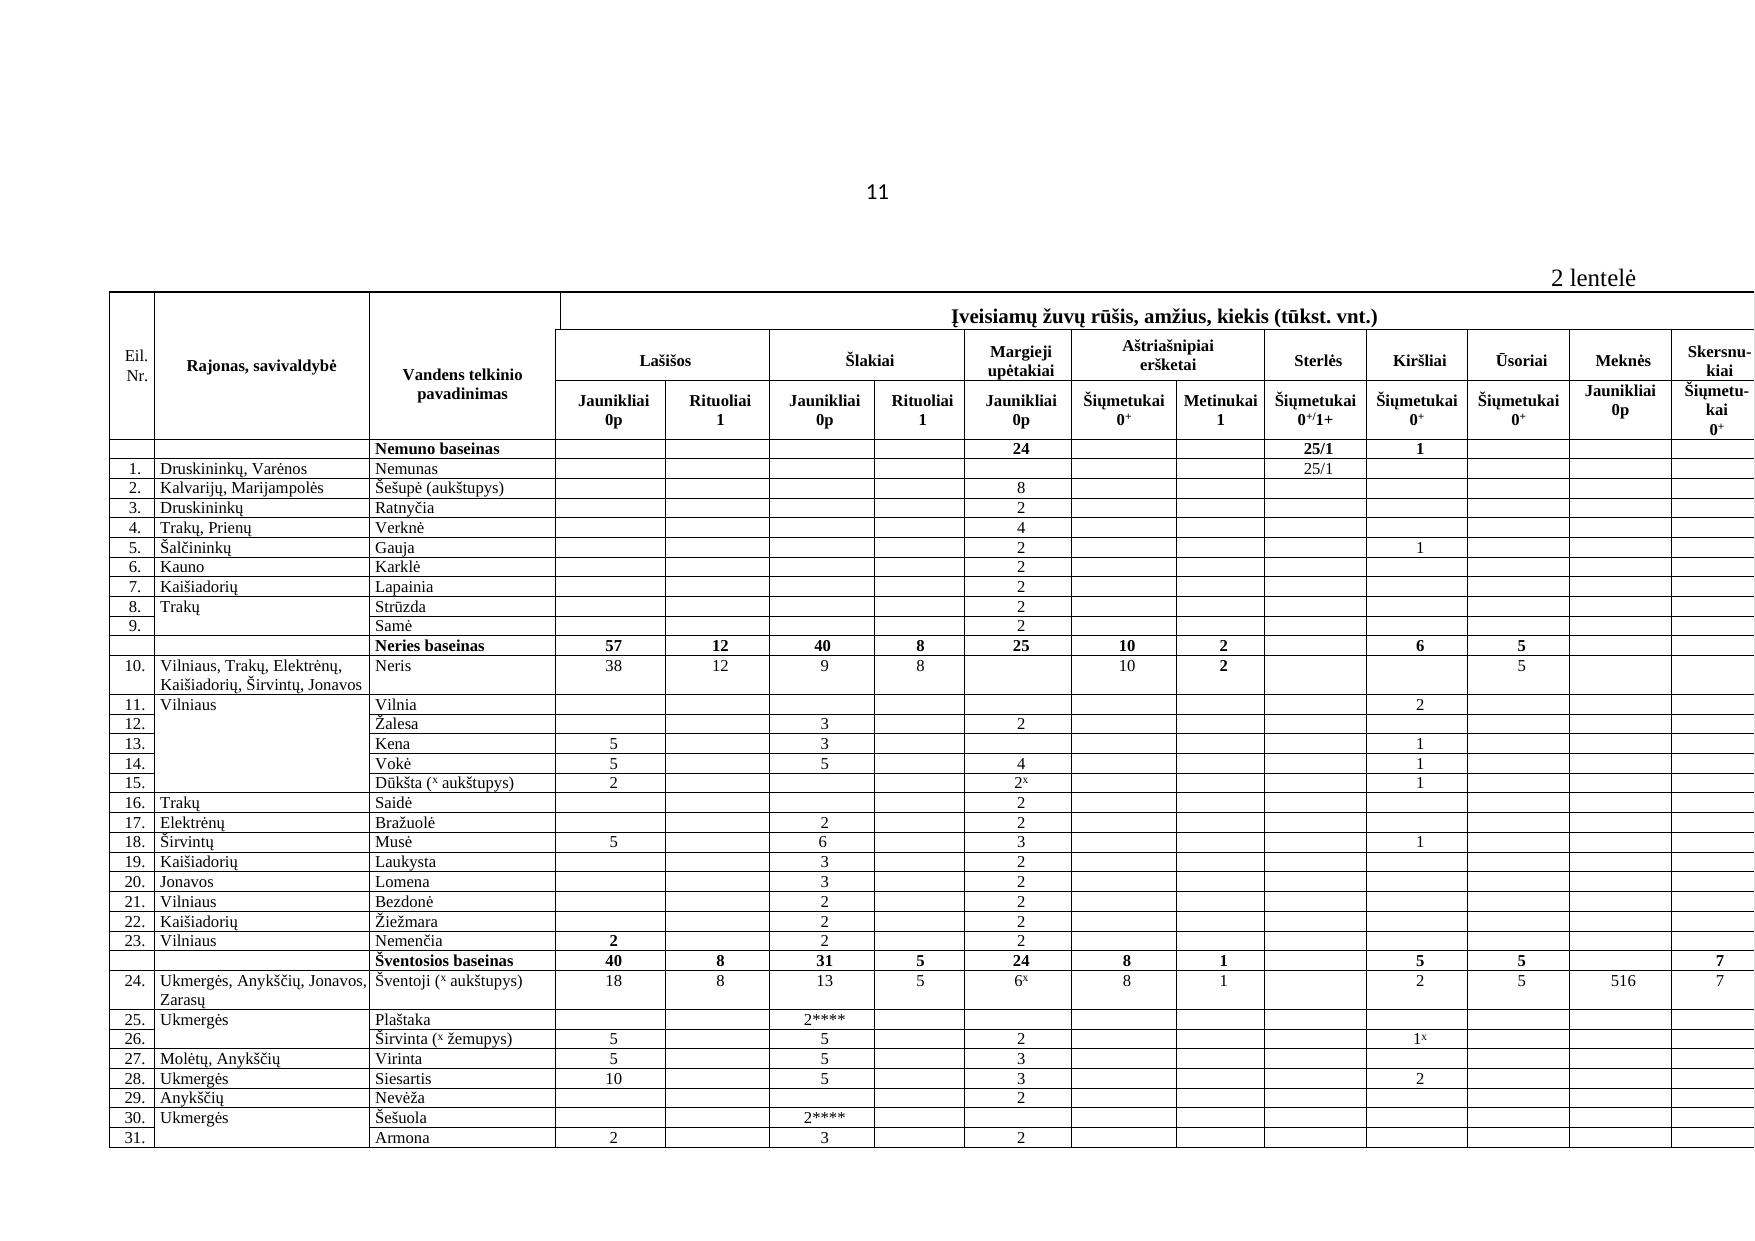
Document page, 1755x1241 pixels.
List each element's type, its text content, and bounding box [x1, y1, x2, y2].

table_cell [875, 1049, 964, 1068]
table_cell 5 [1468, 971, 1569, 1009]
table_cell 5. [110, 538, 154, 557]
table_cell [1468, 774, 1569, 792]
table_cell [1265, 932, 1366, 950]
table_cell Trakų [155, 597, 369, 635]
table_cell [666, 440, 769, 458]
table_cell 2 [965, 932, 1071, 950]
table_cell Lapainia [370, 577, 555, 596]
table_cell [770, 695, 874, 713]
table_cell [1367, 597, 1467, 616]
table_cell 28. [110, 1069, 154, 1088]
table_cell 38 [556, 656, 665, 694]
table_cell 5 [1468, 656, 1569, 694]
table_cell [965, 459, 1071, 478]
table_cell [1367, 518, 1467, 537]
table_cell Lašišos [556, 330, 769, 380]
table_cell 5 [1468, 951, 1569, 970]
table_cell Aštriašnipiai eršketai [1072, 330, 1264, 380]
table_cell [666, 774, 769, 792]
table_cell Nemunas [370, 459, 555, 478]
table_cell [1570, 459, 1671, 478]
table_cell [1672, 577, 1754, 596]
table_cell [1672, 833, 1754, 851]
table_cell [666, 892, 769, 911]
table_cell Vandens telkinio pavadinimas [370, 329, 555, 438]
table_cell [666, 499, 769, 517]
table_cell [1672, 1108, 1754, 1127]
table_cell Bražuolė [370, 813, 555, 832]
table_cell Šiųmetukai 0+ [1468, 381, 1569, 438]
table_cell [875, 499, 964, 517]
table_cell 26. [110, 1030, 154, 1048]
table_cell [1367, 499, 1467, 517]
table_cell Karklė [370, 558, 555, 576]
table_cell 2 [770, 912, 874, 931]
table_cell 10. [110, 656, 154, 694]
table_header Eil. Nr. [110, 293, 154, 438]
table_cell [1672, 734, 1754, 753]
table_cell [875, 597, 964, 616]
table_cell 2 [556, 932, 665, 950]
table_cell [666, 1049, 769, 1068]
table_cell [770, 499, 874, 517]
table_cell [556, 695, 665, 713]
table_cell [1177, 912, 1264, 931]
table_cell 2 [1367, 1069, 1467, 1088]
table_cell [1672, 558, 1754, 576]
table_cell [1570, 1010, 1671, 1028]
table_cell Vokė [370, 754, 555, 773]
table_cell [875, 558, 964, 576]
table_cell 5 [770, 1049, 874, 1068]
table_cell [875, 734, 964, 753]
table_cell 3 [770, 715, 874, 733]
table_cell Ūsoriai [1468, 330, 1569, 380]
table_cell [1672, 1128, 1754, 1147]
table_cell 2 [965, 912, 1071, 931]
table_cell [556, 518, 665, 537]
table_cell [1468, 479, 1569, 497]
table_cell [1570, 636, 1671, 655]
table_cell 1 [1367, 754, 1467, 773]
table_cell [1570, 715, 1671, 733]
table_cell [1468, 538, 1569, 557]
table_cell [1468, 833, 1569, 851]
table_cell Trakų, Prienų [155, 518, 369, 537]
table_cell Plaštaka [370, 1010, 555, 1028]
table_cell [1072, 459, 1176, 478]
table_cell 2 [556, 774, 665, 792]
table_cell [1468, 932, 1569, 950]
table_cell [965, 1108, 1071, 1127]
table_cell [1177, 538, 1264, 557]
table_cell [1265, 479, 1366, 497]
table_cell [875, 479, 964, 497]
table_cell [1570, 656, 1671, 694]
table_cell [1177, 459, 1264, 478]
table_cell [666, 695, 769, 713]
table_cell [1072, 813, 1176, 832]
table_cell [1265, 636, 1366, 655]
table_cell Žalesa [370, 715, 555, 733]
table_cell 5 [556, 734, 665, 753]
table_cell [875, 440, 964, 458]
table_cell Šlakiai [770, 330, 964, 380]
table_cell 6x [965, 971, 1071, 1009]
table_cell [965, 656, 1071, 694]
table_cell 1 [1367, 538, 1467, 557]
table_cell [1367, 1010, 1467, 1028]
table_cell [1468, 892, 1569, 911]
table_cell [875, 774, 964, 792]
table_cell 20. [110, 872, 154, 891]
table_cell [1265, 912, 1366, 931]
table_cell [1570, 793, 1671, 812]
table_cell [666, 558, 769, 576]
table_cell Kaišiadorių [155, 577, 369, 596]
table_cell 2 [965, 1030, 1071, 1048]
table_cell [1468, 813, 1569, 832]
table_cell [1265, 872, 1366, 891]
table_cell [1672, 1089, 1754, 1107]
table_cell 1x [1367, 1030, 1467, 1048]
table_cell [1570, 1069, 1671, 1088]
table_cell [1265, 538, 1366, 557]
table_cell 8 [1072, 951, 1176, 970]
table_cell 1. [110, 459, 154, 478]
table_cell [1265, 774, 1366, 792]
table_cell Vilniaus, Trakų, Elektrėnų, Kaišiadorių, Širvintų, Jonavos [155, 656, 369, 694]
table_cell 9. [110, 617, 154, 635]
table_cell Dūkšta (x aukštupys) [370, 774, 555, 792]
table_cell [1177, 479, 1264, 497]
table_cell Elektrėnų [155, 813, 369, 832]
table_cell [1072, 872, 1176, 891]
table_cell [1570, 440, 1671, 458]
table_cell [1072, 1108, 1176, 1127]
table_cell [1570, 1030, 1671, 1048]
table_cell 25/1 [1265, 459, 1366, 478]
table_cell Nemuno baseinas [370, 440, 555, 458]
table_cell 2**** [770, 1010, 874, 1028]
table_cell 2 [965, 793, 1071, 812]
table_cell [1265, 1128, 1366, 1147]
table_cell [1177, 872, 1264, 891]
table_cell Rituoliai 1 [875, 381, 964, 438]
table_cell [556, 538, 665, 557]
table_cell 1 [1367, 774, 1467, 792]
table_cell 25. [110, 1010, 154, 1028]
table_cell 11. [110, 695, 154, 713]
table_cell [1072, 1010, 1176, 1028]
table_cell [556, 892, 665, 911]
table_cell 4 [965, 518, 1071, 537]
table_cell 7 [1672, 971, 1754, 1009]
table_cell [556, 479, 665, 497]
table_cell [1177, 1049, 1264, 1068]
table_cell [1672, 440, 1754, 458]
table_cell [1072, 774, 1176, 792]
table_cell [1468, 558, 1569, 576]
table_cell [666, 853, 769, 871]
table_cell [1265, 734, 1366, 753]
table_cell 12 [666, 656, 769, 694]
table_cell [556, 597, 665, 616]
table_cell [1570, 499, 1671, 517]
table_cell [965, 1010, 1071, 1028]
table_cell Verknė [370, 518, 555, 537]
table_cell [1570, 577, 1671, 596]
table_cell [1072, 1049, 1176, 1068]
table_cell [1570, 1128, 1671, 1147]
table_cell 5 [1367, 951, 1467, 970]
table_cell [1570, 1108, 1671, 1127]
table_cell [770, 558, 874, 576]
table_cell 5 [875, 951, 964, 970]
table_cell [875, 912, 964, 931]
table_cell Metinukai 1 [1177, 381, 1264, 438]
table_cell [1265, 1010, 1366, 1028]
table_cell [1672, 793, 1754, 812]
table_cell [1072, 479, 1176, 497]
table_cell [556, 459, 665, 478]
table_cell Kiršliai [1367, 330, 1467, 380]
table_cell [1468, 853, 1569, 871]
table_cell [1177, 617, 1264, 635]
table_cell Jonavos [155, 872, 369, 891]
table_cell [1468, 695, 1569, 713]
table_cell [965, 695, 1071, 713]
table_cell [666, 754, 769, 773]
table_cell [1177, 813, 1264, 832]
table_header [370, 293, 560, 328]
table_cell Šiųmetukai 0+ [1072, 381, 1176, 438]
table_cell 23. [110, 932, 154, 950]
table_cell [1672, 518, 1754, 537]
table_cell Margieji upėtakiai [965, 330, 1071, 380]
table_cell [1672, 774, 1754, 792]
table_cell [1265, 853, 1366, 871]
table_cell [1367, 1089, 1467, 1107]
table_cell [1265, 754, 1366, 773]
table_cell [556, 1010, 665, 1028]
table_cell [1570, 754, 1671, 773]
table_cell [1672, 597, 1754, 616]
table_cell [556, 440, 665, 458]
table_cell [1468, 872, 1569, 891]
table_cell [875, 695, 964, 713]
table_cell [875, 459, 964, 478]
table_cell [875, 617, 964, 635]
table_cell [1468, 440, 1569, 458]
table_cell [1072, 499, 1176, 517]
table_cell Molėtų, Anykščių [155, 1049, 369, 1068]
table_cell 13 [770, 971, 874, 1009]
table_cell [1367, 813, 1467, 832]
table_cell Širvintų [155, 833, 369, 851]
table_cell Ratnyčia [370, 499, 555, 517]
table_cell [875, 1010, 964, 1028]
table_cell [1177, 892, 1264, 911]
table_cell Jaunikliai 0p [965, 381, 1071, 438]
table_cell [1177, 754, 1264, 773]
table_cell [1672, 479, 1754, 497]
table_cell Žiežmara [370, 912, 555, 931]
table_cell 3 [770, 853, 874, 871]
table_cell [875, 793, 964, 812]
table_cell 2 [556, 1128, 665, 1147]
table_cell [666, 734, 769, 753]
table_cell 2 [1177, 656, 1264, 694]
table_cell 2 [770, 892, 874, 911]
table_cell [1570, 853, 1671, 871]
table_cell [1570, 558, 1671, 576]
table_cell 3 [965, 1049, 1071, 1068]
table_cell [1672, 617, 1754, 635]
table_cell [1072, 912, 1176, 931]
table_cell [1177, 695, 1264, 713]
table_cell 8 [666, 951, 769, 970]
table_cell 2 [965, 499, 1071, 517]
table_cell [666, 459, 769, 478]
table_cell 6 [770, 833, 874, 851]
table_cell 516 [1570, 971, 1671, 1009]
table_cell 2 [965, 1128, 1071, 1147]
table_cell [1072, 932, 1176, 950]
table_cell [1570, 892, 1671, 911]
table_cell Kauno [155, 558, 369, 576]
table_cell [1265, 617, 1366, 635]
table_cell [666, 872, 769, 891]
table_cell [1072, 577, 1176, 596]
table_cell [1072, 715, 1176, 733]
table_cell 12. [110, 715, 154, 733]
table_cell [1672, 1049, 1754, 1068]
table_cell [1367, 715, 1467, 733]
table_cell [1367, 932, 1467, 950]
table_cell 2 [965, 558, 1071, 576]
table_cell Virinta [370, 1049, 555, 1068]
table_cell [1177, 518, 1264, 537]
table_cell [1265, 695, 1366, 713]
table_cell Skersnu-kiai [1672, 330, 1754, 380]
table_cell [556, 1089, 665, 1107]
table_cell [1468, 1030, 1569, 1048]
table_cell [1177, 499, 1264, 517]
table_cell [666, 1089, 769, 1107]
table_cell [1570, 951, 1671, 970]
table_cell 40 [556, 951, 665, 970]
table_cell [1468, 734, 1569, 753]
table_cell [1265, 1108, 1366, 1127]
table_cell [666, 518, 769, 537]
table_cell Druskininkų [155, 499, 369, 517]
table_cell 30. [110, 1108, 154, 1127]
table_cell [666, 912, 769, 931]
table_cell [875, 518, 964, 537]
table_cell [1672, 459, 1754, 478]
table_cell Ukmergės, Anykščių, Jonavos, Zarasų [155, 971, 369, 1009]
table_cell Armona [370, 1128, 555, 1147]
table_cell [1072, 892, 1176, 911]
table_header Rajonas, savivaldybė [155, 293, 369, 438]
table_cell [1672, 499, 1754, 517]
table_cell [1672, 932, 1754, 950]
table_cell 25 [965, 636, 1071, 655]
table_cell 24 [965, 440, 1071, 458]
table_cell [1672, 1069, 1754, 1088]
table_cell [1177, 853, 1264, 871]
table_cell 2 [965, 617, 1071, 635]
table_cell [770, 597, 874, 616]
table_cell [666, 577, 769, 596]
table_cell [556, 813, 665, 832]
table_cell [1367, 459, 1467, 478]
table_cell 2. [110, 479, 154, 497]
table_cell 5 [1468, 636, 1569, 655]
table_cell [1367, 853, 1467, 871]
table_cell Kaišiadorių [155, 912, 369, 931]
table_cell Jaunikliai 0p [556, 381, 665, 438]
table_cell [1367, 793, 1467, 812]
table_cell [875, 892, 964, 911]
table_cell [1177, 440, 1264, 458]
table_cell [1367, 1108, 1467, 1127]
table_cell 8 [875, 656, 964, 694]
table_cell [666, 1128, 769, 1147]
table_cell [666, 617, 769, 635]
table_cell Vilniaus [155, 695, 369, 792]
table_cell [1468, 499, 1569, 517]
table_cell [1672, 695, 1754, 713]
table_cell [1570, 872, 1671, 891]
table_cell [1265, 597, 1366, 616]
table_cell [965, 734, 1071, 753]
table_cell [666, 833, 769, 851]
table_cell 31. [110, 1128, 154, 1147]
table_cell 1 [1367, 440, 1467, 458]
table_cell Vilniaus [155, 932, 369, 950]
table_cell Bezdonė [370, 892, 555, 911]
table_cell 19. [110, 853, 154, 871]
table_cell [1672, 872, 1754, 891]
table_cell Neris [370, 656, 555, 694]
table_cell [875, 538, 964, 557]
table_cell [1468, 1049, 1569, 1068]
table_cell [1570, 1089, 1671, 1107]
table_cell 5 [556, 833, 665, 851]
table_cell [1468, 577, 1569, 596]
table_cell 22. [110, 912, 154, 931]
table_cell [1570, 538, 1671, 557]
table_cell 2 [965, 872, 1071, 891]
table_cell 2 [965, 577, 1071, 596]
table_cell Sterlės [1265, 330, 1366, 380]
table_cell 2 [965, 597, 1071, 616]
table_cell [1177, 577, 1264, 596]
table_cell 12 [666, 636, 769, 655]
table_cell 1 [1177, 951, 1264, 970]
table_cell [1072, 1030, 1176, 1048]
table_cell [875, 932, 964, 950]
table_cell [1265, 518, 1366, 537]
table_cell [1177, 932, 1264, 950]
table_cell Saidė [370, 793, 555, 812]
table_cell [1570, 617, 1671, 635]
table_cell 2 [965, 853, 1071, 871]
table_cell [1468, 1108, 1569, 1127]
table_cell [1072, 440, 1176, 458]
table_cell [875, 754, 964, 773]
table_cell [1570, 912, 1671, 931]
table_cell 17. [110, 813, 154, 832]
table_cell [1570, 833, 1671, 851]
table_cell [666, 813, 769, 832]
table_cell [1177, 1030, 1264, 1048]
table_cell 8 [875, 636, 964, 655]
table_cell [1177, 1010, 1264, 1028]
table_cell 4. [110, 518, 154, 537]
table_cell [1468, 912, 1569, 931]
table_cell [556, 912, 665, 931]
table_cell [110, 440, 154, 458]
table_cell [1177, 734, 1264, 753]
table_cell Vilnia [370, 695, 555, 713]
table_cell [1072, 1089, 1176, 1107]
table_cell 21. [110, 892, 154, 911]
table_cell Neries baseinas [370, 636, 555, 655]
table_cell [1672, 813, 1754, 832]
table_cell 3 [770, 734, 874, 753]
table_cell [556, 715, 665, 733]
table_cell [1177, 1128, 1264, 1147]
table_cell 24 [965, 951, 1071, 970]
table_cell 5 [556, 1030, 665, 1048]
table_cell 1 [1177, 971, 1264, 1009]
table_cell [1570, 479, 1671, 497]
table_cell [1072, 518, 1176, 537]
table_cell [1072, 597, 1176, 616]
table_cell 8 [965, 479, 1071, 497]
table_cell [1072, 538, 1176, 557]
table_cell Širvinta (x žemupys) [370, 1030, 555, 1048]
table_cell [1072, 1069, 1176, 1088]
table_cell 3 [965, 833, 1071, 851]
table_cell [1177, 715, 1264, 733]
table_cell [1072, 754, 1176, 773]
table_cell [1265, 577, 1366, 596]
table_cell [1177, 793, 1264, 812]
table_cell 40 [770, 636, 874, 655]
table_cell 2 [965, 892, 1071, 911]
table_cell [666, 479, 769, 497]
table_cell 2 [965, 813, 1071, 832]
table_cell [1177, 1069, 1264, 1088]
table_cell Šiųmetukai 0+/1+ [1265, 381, 1366, 438]
table_cell 5 [556, 1049, 665, 1068]
table_cell [1672, 912, 1754, 931]
table_cell 7. [110, 577, 154, 596]
table_cell [666, 1069, 769, 1088]
table_cell [1072, 833, 1176, 851]
table_cell Šalčininkų [155, 538, 369, 557]
table_cell [1265, 1030, 1366, 1048]
table_cell [556, 558, 665, 576]
table_cell [1265, 1069, 1366, 1088]
table_cell [1177, 1089, 1264, 1107]
table_cell 2 [770, 813, 874, 832]
table_cell [1672, 636, 1754, 655]
table_cell 25/1 [1265, 440, 1366, 458]
table_cell [1570, 932, 1671, 950]
table_cell 57 [556, 636, 665, 655]
table_cell [1468, 459, 1569, 478]
table_cell [1570, 1049, 1671, 1068]
table_cell Nemenčia [370, 932, 555, 950]
table_cell [666, 1010, 769, 1028]
table_cell [1468, 518, 1569, 537]
table_cell Ukmergės [155, 1069, 369, 1088]
table_cell [875, 1030, 964, 1048]
table_cell [1468, 1128, 1569, 1147]
table_cell [770, 1089, 874, 1107]
table_cell [1367, 1049, 1467, 1068]
table_cell Musė [370, 833, 555, 851]
table_cell 2 [965, 715, 1071, 733]
table_cell 10 [556, 1069, 665, 1088]
table_cell [666, 538, 769, 557]
table_cell [770, 479, 874, 497]
table_cell [875, 1069, 964, 1088]
table_cell [1265, 1089, 1366, 1107]
table_cell [556, 872, 665, 891]
table_cell [1265, 951, 1366, 970]
table_cell [1367, 577, 1467, 596]
table_cell [770, 538, 874, 557]
table_cell Vilniaus [155, 892, 369, 911]
table_cell Strūzda [370, 597, 555, 616]
table_cell [1367, 1128, 1467, 1147]
table_cell [1265, 892, 1366, 911]
table_cell [1072, 853, 1176, 871]
table_cell 8. [110, 597, 154, 616]
table_cell [770, 774, 874, 792]
table_cell Nevėža [370, 1089, 555, 1107]
table_cell Šventoji (x aukštupys) [370, 971, 555, 1009]
table_cell 8 [666, 971, 769, 1009]
table_cell [1468, 715, 1569, 733]
table_cell [1177, 833, 1264, 851]
table_cell [1072, 558, 1176, 576]
table_cell [875, 577, 964, 596]
table_cell Lomena [370, 872, 555, 891]
table_cell [155, 951, 369, 970]
table_cell Jaunikliai 0p [770, 381, 874, 438]
table_cell [1265, 971, 1366, 1009]
table_cell Jaunikliai 0p [1570, 381, 1671, 438]
table_cell [110, 636, 154, 655]
table_cell [1367, 656, 1467, 694]
table_cell [666, 1108, 769, 1127]
table_cell [1265, 499, 1366, 517]
table_cell 3 [770, 872, 874, 891]
table_cell Siesartis [370, 1069, 555, 1088]
table_cell 5 [770, 1030, 874, 1048]
table_cell Šešupė (aukštupys) [370, 479, 555, 497]
table_cell 3 [770, 1128, 874, 1147]
table_cell 9 [770, 656, 874, 694]
table_cell [875, 833, 964, 851]
table_cell Meknės [1570, 330, 1671, 380]
table_cell [556, 853, 665, 871]
table_cell Rituoliai 1 [666, 381, 769, 438]
table_cell [1570, 774, 1671, 792]
table_cell [1265, 558, 1366, 576]
table_cell [1265, 813, 1366, 832]
table_cell 5 [770, 754, 874, 773]
table_cell 5 [556, 754, 665, 773]
table_cell 14. [110, 754, 154, 773]
table_cell [1072, 617, 1176, 635]
table_cell 5 [770, 1069, 874, 1088]
table_cell Kena [370, 734, 555, 753]
table_cell [1367, 479, 1467, 497]
table_cell [1072, 1128, 1176, 1147]
table_cell [1367, 872, 1467, 891]
table_cell 2x [965, 774, 1071, 792]
table_cell Samė [370, 617, 555, 635]
table_cell [1265, 656, 1366, 694]
table_cell 6. [110, 558, 154, 576]
table_cell [1367, 617, 1467, 635]
table_cell [875, 1089, 964, 1107]
table_cell [1672, 656, 1754, 694]
table_cell [875, 872, 964, 891]
table_cell 15. [110, 774, 154, 792]
table_cell [666, 793, 769, 812]
table_cell [875, 715, 964, 733]
table_cell 31 [770, 951, 874, 970]
table_cell 6 [1367, 636, 1467, 655]
table_cell 18 [556, 971, 665, 1009]
table_cell 3. [110, 499, 154, 517]
table_cell [155, 440, 369, 458]
table_cell 16. [110, 793, 154, 812]
table_cell [1672, 1030, 1754, 1048]
table_cell Šešuola [370, 1108, 555, 1127]
table_cell [155, 636, 369, 655]
table_cell 18. [110, 833, 154, 851]
table_cell Kalvarijų, Marijampolės [155, 479, 369, 497]
table_cell 10 [1072, 636, 1176, 655]
table_cell 10 [1072, 656, 1176, 694]
table_cell 2 [770, 932, 874, 950]
table_cell [1570, 518, 1671, 537]
table_cell [1367, 892, 1467, 911]
table_cell [1265, 1049, 1366, 1068]
table_cell [1570, 734, 1671, 753]
table_cell [1672, 715, 1754, 733]
table_cell 1 [1367, 734, 1467, 753]
table_cell 7 [1672, 951, 1754, 970]
table_cell [1177, 774, 1264, 792]
table_cell 2 [965, 538, 1071, 557]
table_cell [556, 793, 665, 812]
table_cell Šiųmetukai 0+ [1367, 381, 1467, 438]
table_cell [1072, 793, 1176, 812]
table_cell Ukmergės [155, 1108, 369, 1147]
table_cell [556, 577, 665, 596]
table_cell 2 [965, 1089, 1071, 1107]
table_cell [1177, 1108, 1264, 1127]
table_cell [666, 1030, 769, 1048]
table_cell Anykščių [155, 1089, 369, 1107]
table_cell [770, 577, 874, 596]
table_cell [1468, 754, 1569, 773]
table_cell 13. [110, 734, 154, 753]
table_cell [1468, 597, 1569, 616]
table_cell [1570, 695, 1671, 713]
table_cell [1672, 754, 1754, 773]
table_cell Kaišiadorių [155, 853, 369, 871]
table_cell [556, 499, 665, 517]
table_cell Laukysta [370, 853, 555, 871]
table_cell [1468, 1010, 1569, 1028]
table_cell [1468, 1089, 1569, 1107]
table_cell [666, 932, 769, 950]
table_cell [1367, 912, 1467, 931]
table_cell 24. [110, 971, 154, 1009]
table_header Įveisiamų žuvų rūšis, amžius, kiekis (tūkst. vnt.) [561, 293, 1754, 328]
table_cell [770, 518, 874, 537]
table_cell [875, 813, 964, 832]
table_cell [1177, 597, 1264, 616]
table_cell 27. [110, 1049, 154, 1068]
table_cell 2**** [770, 1108, 874, 1127]
table_cell Trakų [155, 793, 369, 812]
table_cell [1265, 715, 1366, 733]
table_cell Ukmergės [155, 1010, 369, 1048]
table_cell [1072, 695, 1176, 713]
table_cell [1468, 617, 1569, 635]
table_cell Druskininkų, Varėnos [155, 459, 369, 478]
table_cell [1072, 734, 1176, 753]
table_cell [1672, 892, 1754, 911]
table_cell [770, 793, 874, 812]
table_cell [1672, 853, 1754, 871]
table_cell [875, 853, 964, 871]
table_cell Šiųmetu-kai 0+ [1672, 381, 1754, 438]
table_cell 2 [1367, 695, 1467, 713]
table_cell [556, 1108, 665, 1127]
table_cell 29. [110, 1089, 154, 1107]
table_cell 2 [1367, 971, 1467, 1009]
table_cell [875, 1108, 964, 1127]
text 2 lentelė [118, 263, 1636, 291]
table_cell [556, 617, 665, 635]
table_cell 8 [1072, 971, 1176, 1009]
table_cell [770, 459, 874, 478]
table_cell 5 [875, 971, 964, 1009]
table_cell [1468, 793, 1569, 812]
table_cell 1 [1367, 833, 1467, 851]
table_cell [666, 597, 769, 616]
table_cell [1265, 793, 1366, 812]
table_cell [1570, 597, 1671, 616]
table_cell [1177, 558, 1264, 576]
table_cell [1367, 558, 1467, 576]
table_cell [1468, 1069, 1569, 1088]
table_cell [1265, 833, 1366, 851]
table_cell [666, 715, 769, 733]
table_cell [1570, 813, 1671, 832]
table_cell [875, 1128, 964, 1147]
table_cell [1672, 1010, 1754, 1028]
table_cell 3 [965, 1069, 1071, 1088]
table_cell [770, 440, 874, 458]
table_cell Šventosios baseinas [370, 951, 555, 970]
table_cell 2 [1177, 636, 1264, 655]
table_cell [1672, 538, 1754, 557]
table_cell [110, 951, 154, 970]
table_cell 4 [965, 754, 1071, 773]
table_cell Gauja [370, 538, 555, 557]
table_cell [770, 617, 874, 635]
